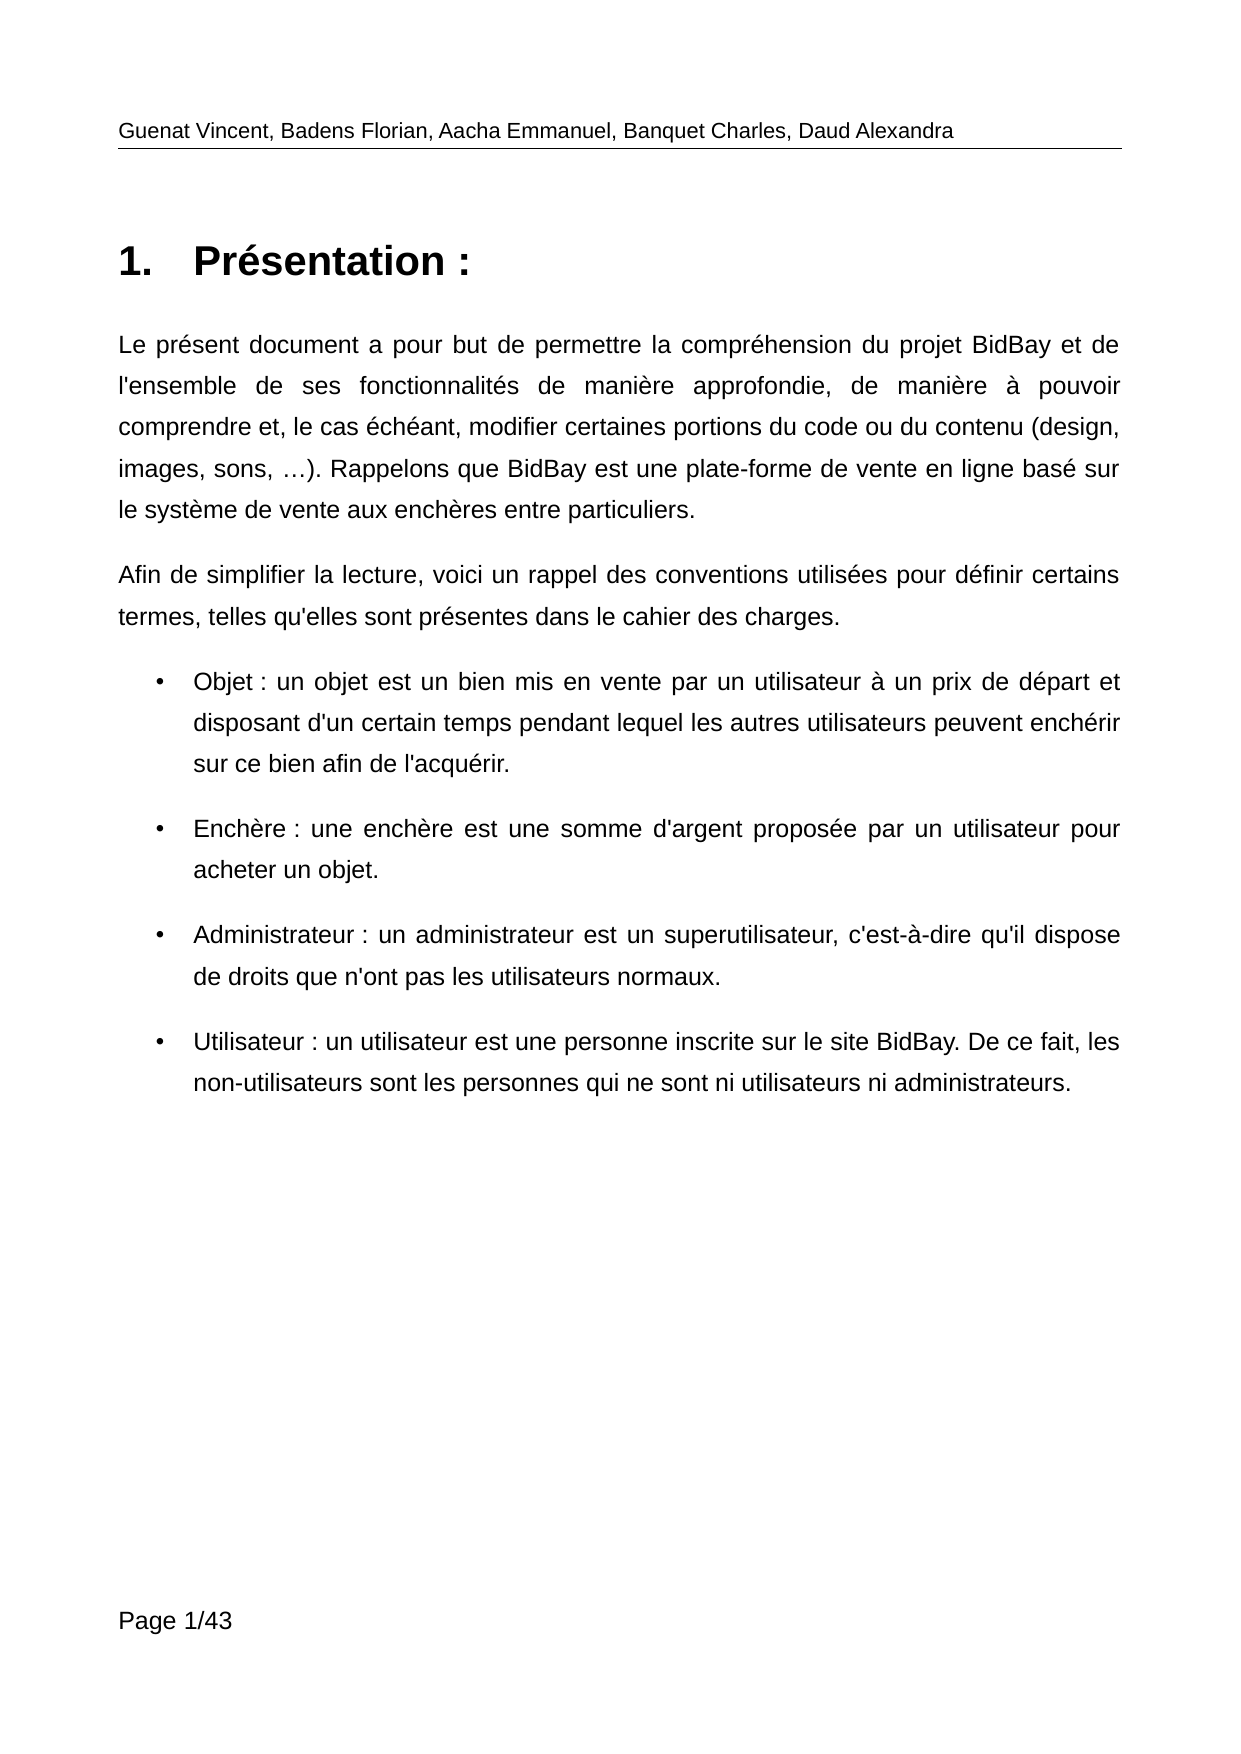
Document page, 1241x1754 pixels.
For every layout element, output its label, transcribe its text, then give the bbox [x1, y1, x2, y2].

list Enchère : une enchère est une somme d'argent proposée par un utilisateur pour acheter un objet. [156, 804, 1122, 887]
subtitle Présentation : [118, 236, 1122, 284]
list Objet : un objet est un bien mis en vente par un utilisateur à un prix de départ et disposant d'un certain temps pendant lequel les autres utilisateurs peuvent enchérir sur ce bien afin de l'acquérir. [156, 657, 1122, 781]
text Afin de simplifier la lecture, voici un rappel des conventions utilisées pour définir certains termes, telles qu'elles sont présentes dans le cahier des charges. [118, 551, 1122, 633]
list Utilisateur : un utilisateur est une personne inscrite sur le site BidBay. De ce fait, les non-utilisateurs sont les personnes qui ne sont ni utilisateurs ni administrateurs. [156, 1017, 1122, 1100]
text Le présent document a pour but de permettre la compréhension du projet BidBay et de l'ensemble de ses fonctionnalités de manière approfondie, de manière à pouvoir comprendre et, le cas échéant, modifier certaines portions du code ou du contenu (design, images, sons, …). Rappelons que BidBay est une plate-forme de vente en ligne basé sur le système de vente aux enchères entre particuliers. [118, 320, 1122, 527]
list Administrateur : un administrateur est un superutilisateur, c'est-à-dire qu'il dispose de droits que n'ont pas les utilisateurs normaux. [156, 911, 1122, 994]
